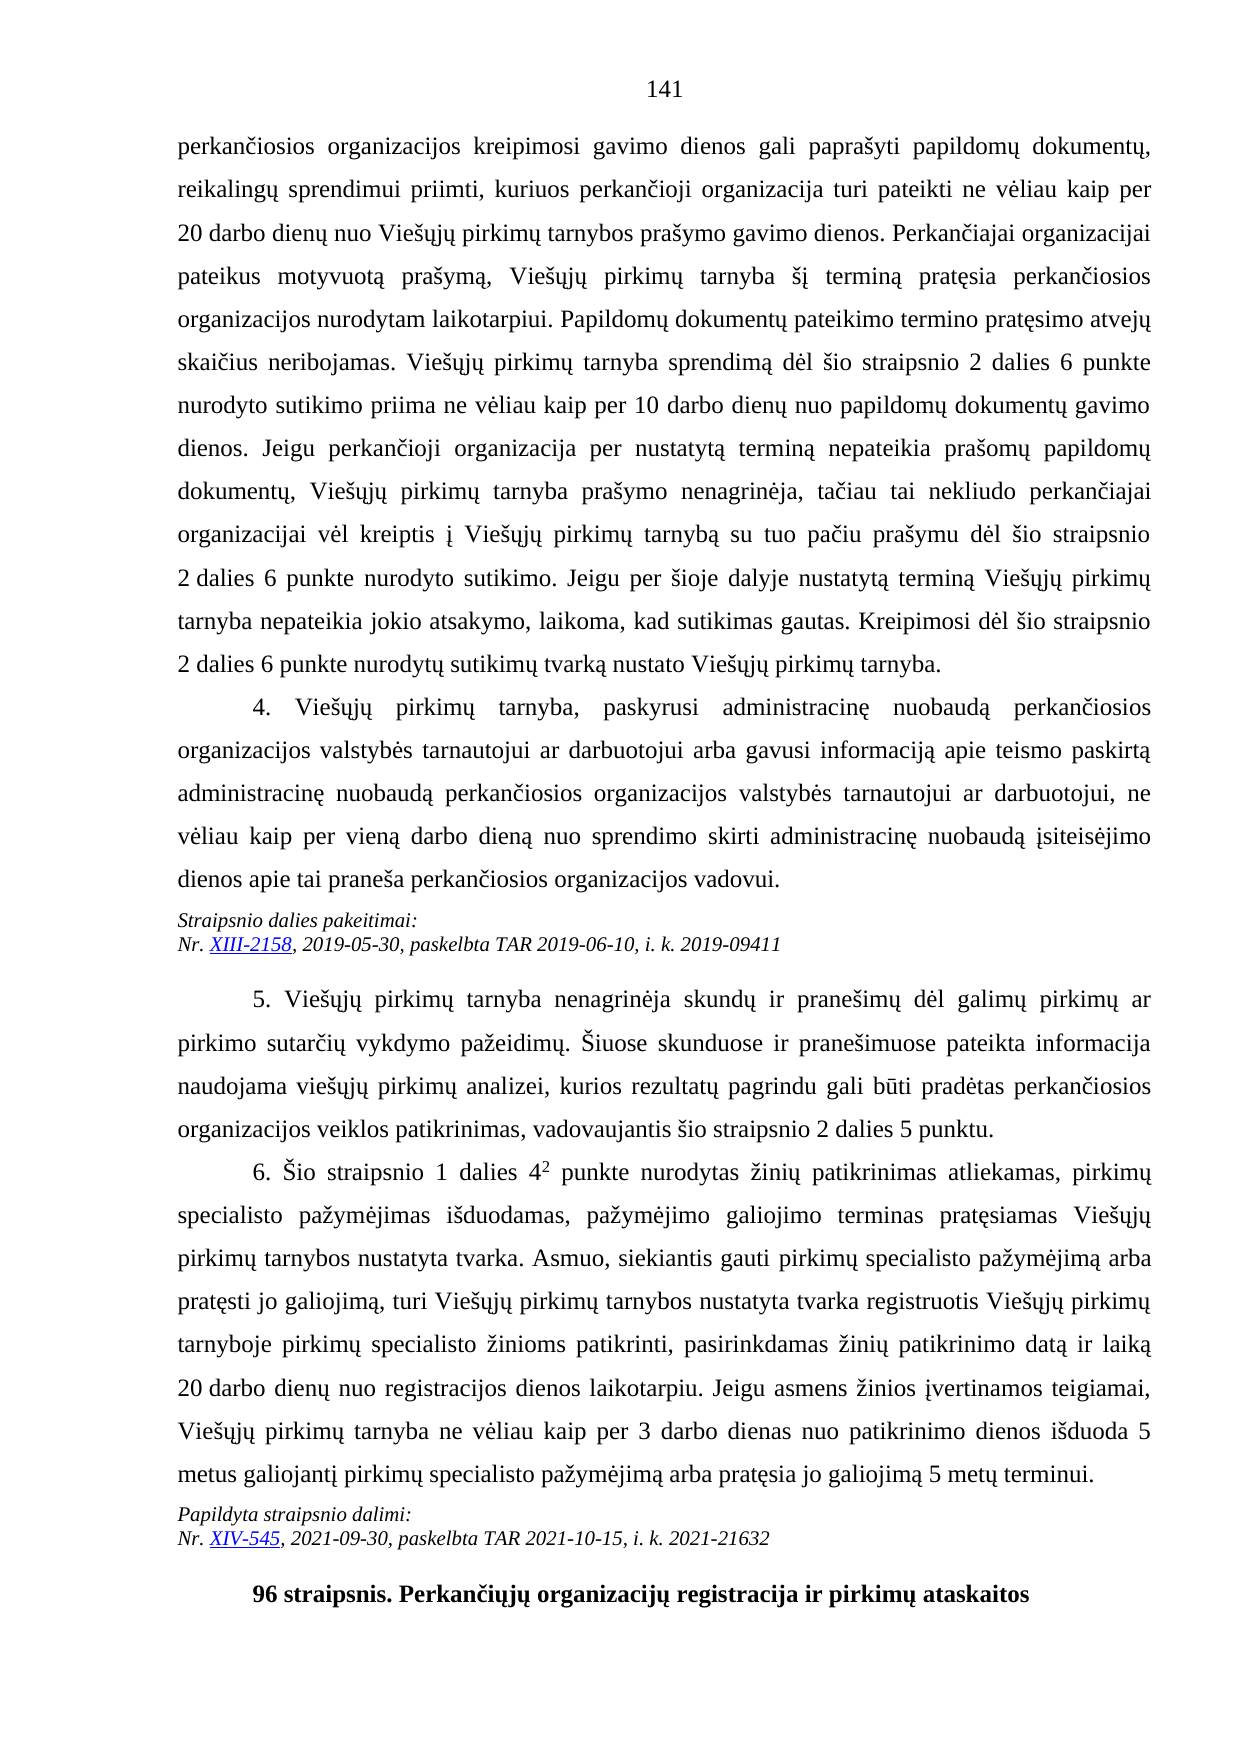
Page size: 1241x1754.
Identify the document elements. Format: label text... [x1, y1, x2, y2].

text 96 straipsnis. Perkančiųjų organizacijų registracija ir pirkimų ataskaitos [177, 1579, 1152, 1608]
text Papildyta straipsnio dalimi: [177, 1502, 1152, 1526]
text 6. Šio straipsnio 1 dalies 42 punkte nurodytas žinių patikrinimas atliekamas, pirkimų specialisto pažymėjimas išduodamas, pažymėjimo galiojimo terminas pratęsiamas Viešųjų pirkimų tarnybos nustatyta tvarka. Asmuo, siekiantis gauti pirkimų specialisto pažymėjimą arba pratęsti jo galiojimą, turi Viešųjų pirkimų tarnybos nustatyta tvarka registruotis Viešųjų pirkimų tarnyboje pirkimų specialisto žinioms patikrinti, pasirinkdamas žinių patikrinimo datą ir laiką 20 darbo dienų nuo registracijos dienos laikotarpiu. Jeigu asmens žinios įvertinamos teigiamai, Viešųjų pirkimų tarnyba ne vėliau kaip per 3 darbo dienas nuo patikrinimo dienos išduoda 5 metus galiojantį pirkimų specialisto pažymėjimą arba pratęsia jo galiojimą 5 metų terminui. [177, 1157, 1152, 1488]
text perkančiosios organizacijos kreipimosi gavimo dienos gali paprašyti papildomų dokumentų, reikalingų sprendimui priimti, kuriuos perkančioji organizacija turi pateikti ne vėliau kaip per 20 darbo dienų nuo Viešųjų pirkimų tarnybos prašymo gavimo dienos. Perkančiajai organizacijai pateikus motyvuotą prašymą, Viešųjų pirkimų tarnyba šį terminą pratęsia perkančiosios organizacijos nurodytam laikotarpiui. Papildomų dokumentų pateikimo termino pratęsimo atvejų skaičius neribojamas. Viešųjų pirkimų tarnyba sprendimą dėl šio straipsnio 2 dalies 6 punkte nurodyto sutikimo priima ne vėliau kaip per 10 darbo dienų nuo papildomų dokumentų gavimo dienos. Jeigu perkančioji organizacija per nustatytą terminą nepateikia prašomų papildomų dokumentų, Viešųjų pirkimų tarnyba prašymo nenagrinėja, tačiau tai nekliudo perkančiajai organizacijai vėl kreiptis į Viešųjų pirkimų tarnybą su tuo pačiu prašymu dėl šio straipsnio 2 dalies 6 punkte nurodyto sutikimo. Jeigu per šioje dalyje nustatytą terminą Viešųjų pirkimų tarnyba nepateikia jokio atsakymo, laikoma, kad sutikimas gautas. Kreipimosi dėl šio straipsnio 2 dalies 6 punkte nurodytų sutikimų tvarką nustato Viešųjų pirkimų tarnyba. [177, 131, 1152, 678]
text Nr. XIV-545, 2021-09-30, paskelbta TAR 2021-10-15, i. k. 2021-21632 [177, 1526, 1152, 1550]
text 4. Viešųjų pirkimų tarnyba, paskyrusi administracinę nuobaudą perkančiosios organizacijos valstybės tarnautojui ar darbuotojui arba gavusi informaciją apie teismo paskirtą administracinę nuobaudą perkančiosios organizacijos valstybės tarnautojui ar darbuotojui, ne vėliau kaip per vieną darbo dieną nuo sprendimo skirti administracinę nuobaudą įsiteisėjimo dienos apie tai praneša perkančiosios organizacijos vadovui. [177, 692, 1152, 893]
text 5. Viešųjų pirkimų tarnyba nenagrinėja skundų ir pranešimų dėl galimų pirkimų ar pirkimo sutarčių vykdymo pažeidimų. Šiuose skunduose ir pranešimuose pateikta informacija naudojama viešųjų pirkimų analizei, kurios rezultatų pagrindu gali būti pradėtas perkančiosios organizacijos veiklos patikrinimas, vadovaujantis šio straipsnio 2 dalies 5 punktu. [177, 984, 1152, 1143]
text Nr. XIII-2158, 2019-05-30, paskelbta TAR 2019-06-10, i. k. 2019-09411 [177, 932, 1152, 956]
text Straipsnio dalies pakeitimai: [177, 908, 1152, 932]
